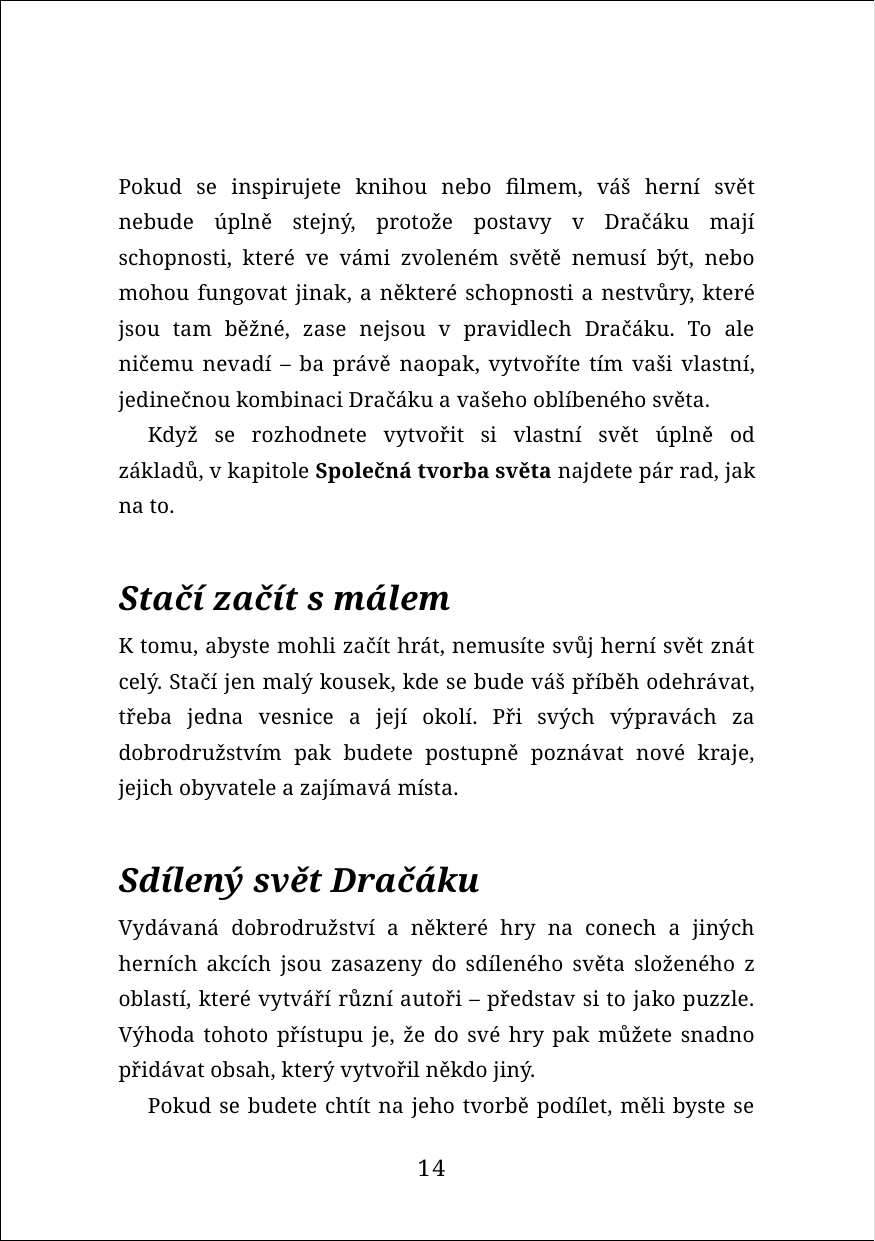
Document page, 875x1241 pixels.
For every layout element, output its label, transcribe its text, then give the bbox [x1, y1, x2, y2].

text K tomu, abyste mohli začít hrát, nemusíte svůj herní svět znát celý. Stačí jen malý kousek, kde se bude váš příběh odehrávat, třeba jedna vesnice a její okolí. Při svých výpravách za dobrodružstvím pak budete postupně poznávat nové kraje, jejich obyvatele a zajímavá místa. [118, 631, 756, 802]
text Pokud se inspirujete knihou nebo filmem, váš herní svět nebude úplně stejný, protože postavy v Dračáku mají schopnosti, které ve vámi zvoleném světě nemusí být, nebo mohou fungovat jinak, a některé schopnosti a nestvůry, které jsou tam běžné, zase nejsou v pravidlech Dračáku. To ale ničemu nevadí – ba právě naopak, vytvoříte tím vaši vlastní, jedinečnou kombinaci Dračáku a vašeho oblíbeného světa. Když se rozhodnete vytvořit si vlastní svět úplně od základů, v kapitole Společná tvorba světa najdete pár rad, jak na to. [118, 172, 756, 520]
subtitle Sdílený svět Dračáku [118, 856, 756, 902]
text Vydávaná dobrodružství a některé hry na conech a jiných herních akcích jsou zasazeny do sdíleného světa složeného z oblastí, které vytváří různí autoři – představ si to jako puzzle. Výhoda tohoto přístupu je, že do své hry pak můžete snadno přidávat obsah, který vytvořil někdo jiný. Pokud se budete chtít na jeho tvorbě podílet, měli byste se [118, 913, 756, 1119]
subtitle Stačí začít s málem [118, 574, 756, 620]
